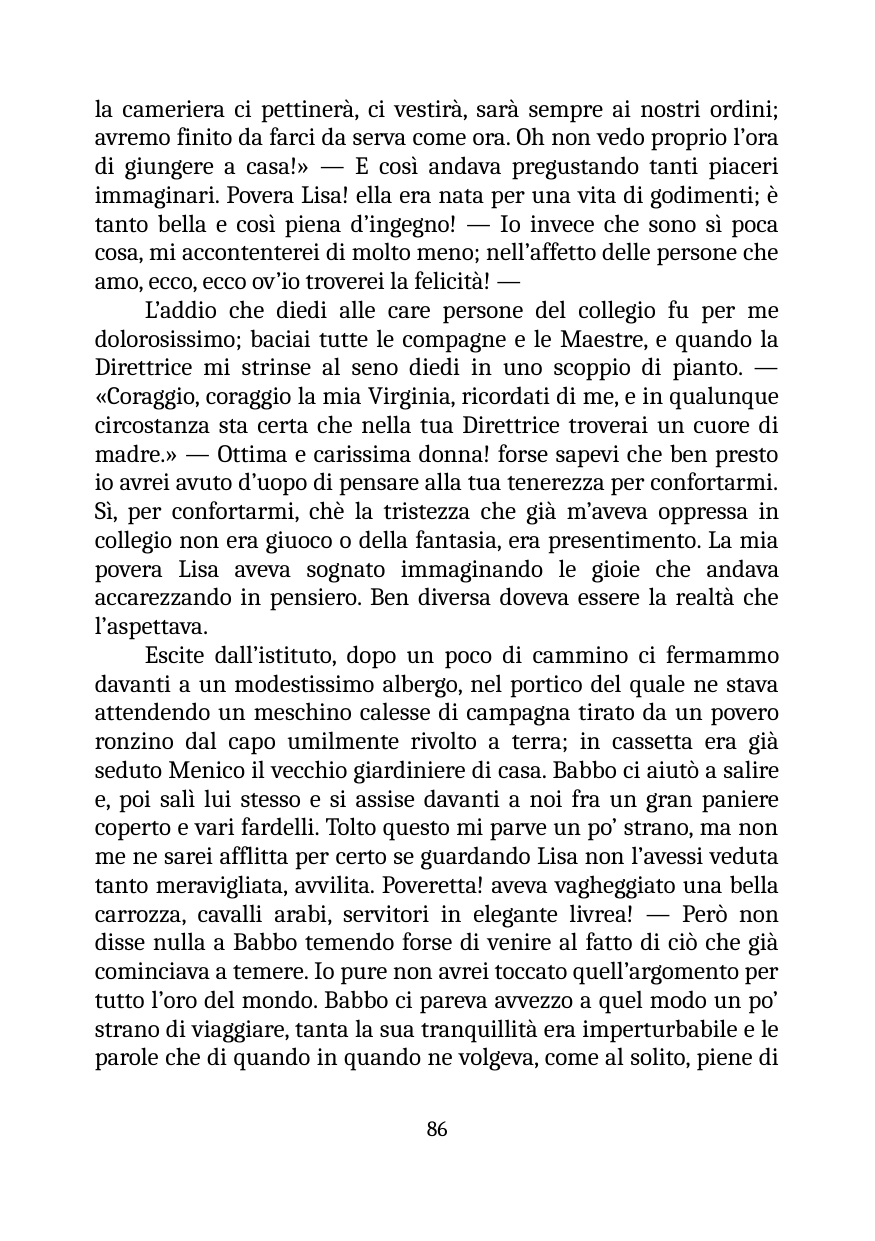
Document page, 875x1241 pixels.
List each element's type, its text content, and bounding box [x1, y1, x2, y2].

text L’addio che diedi alle care persone del collegio fu per me dolorosissimo; baciai tutte le compagne e le Maestre, e quando la Direttrice mi strinse al seno diedi in uno scoppio di pianto. — «Coraggio, coraggio la mia Virginia, ricordati di me, e in qualunque circostanza sta certa che nella tua Direttrice troverai un cuore di madre.» — Ottima e carissima donna! forse sapevi che ben presto io avrei avuto d’uopo di pensare alla tua tenerezza per confortarmi. Sì, per confortarmi, chè la tristezza che già m’aveva oppressa in collegio non era giuoco o della fantasia, era presentimento. La mia povera Lisa aveva sognato immaginando le gioie che andava accarezzando in pensiero. Ben diversa doveva essere la realtà che l’aspettava. [94, 296, 779, 641]
text la cameriera ci pettinerà, ci vestirà, sarà sempre ai nostri ordini; avremo finito da farci da serva come ora. Oh non vedo proprio l’ora di giungere a casa!» — E così andava pregustando tanti piaceri immaginari. Povera Lisa! ella era nata per una vita di godimenti; è tanto bella e così piena d’ingegno! — Io invece che sono sì poca cosa, mi accontenterei di molto meno; nell’affetto delle persone che amo, ecco, ecco ov’io troverei la felicità! — [94, 94, 779, 296]
text Escite dall’istituto, dopo un poco di cammino ci fermammo davanti a un modestissimo albergo, nel portico del quale ne stava attendendo un meschino calesse di campagna tirato da un povero ronzino dal capo umilmente rivolto a terra; in cassetta era già seduto Menico il vecchio giardiniere di casa. Babbo ci aiutò a salire e, poi salì lui stesso e si assise davanti a noi fra un gran paniere coperto e vari fardelli. Tolto questo mi parve un po’ strano, ma non me ne sarei afflitta per certo se guardando Lisa non l’avessi veduta tanto meravigliata, avvilita. Poveretta! aveva vagheggiato una bella carrozza, cavalli arabi, servitori in elegante livrea! — Però non disse nulla a Babbo temendo forse di venire al fatto di ciò che già cominciava a temere. Io pure non avrei toccato quell’argomento per tutto l’oro del mondo. Babbo ci pareva avvezzo a quel modo un po’ strano di viaggiare, tanta la sua tranquillità era imperturbabile e le parole che di quando in quando ne volgeva, come al solito, piene di [94, 641, 779, 1072]
